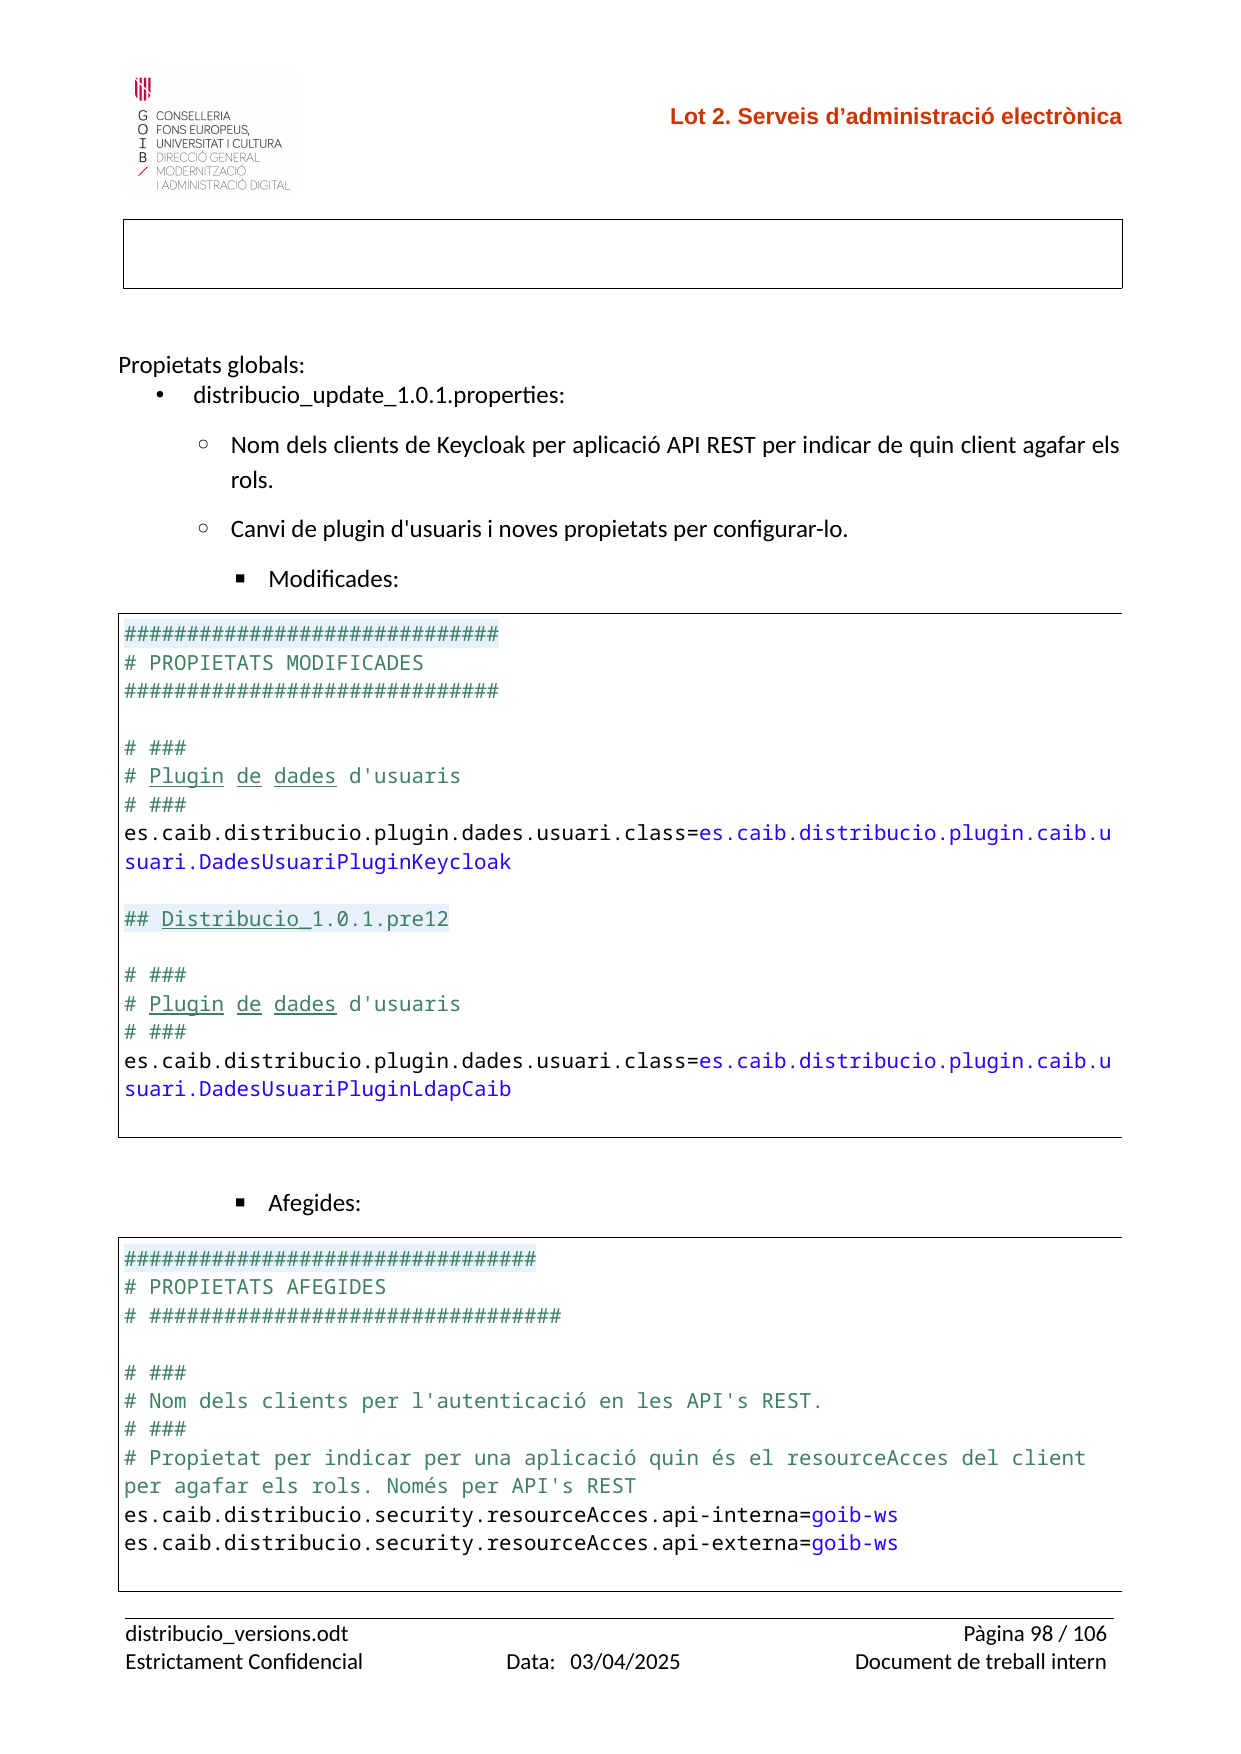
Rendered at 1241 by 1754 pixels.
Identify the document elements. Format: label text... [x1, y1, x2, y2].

table_header ################################# # PROPIETATS AFEGIDES # ################################# # ### # Nom dels clients per l'autenticació en les API's REST. # ### # Propietat per indicar per una aplicació quin és el resourceAcces del client per agafar els rols. Només per API's REST es.caib.distribucio.security.resourceAcces.api-interna=goib-ws es.caib.distribucio.security.resourceAcces.api-externa=goib-ws [119, 1238, 1122, 1591]
picture [126, 70, 299, 197]
list Nom dels clients de Keycloak per aplicació API REST per indicar de quin client agafar els rols. [193, 429, 1122, 494]
text Propietats globals: [118, 349, 1122, 379]
list Modificades: [231, 563, 1122, 593]
list distribucio_update_1.0.1.properties: [156, 379, 1122, 410]
table_header ############################## # PROPIETATS MODIFICADES ############################## # ### # Plugin de dades d'usuaris # ### es.caib.distribucio.plugin.dades.usuari.class=es.caib.distribucio.plugin.caib.usuari.DadesUsuariPluginKeycloak ## Distribucio_1.0.1.pre12 # ### # Plugin de dades d'usuaris # ### es.caib.distribucio.plugin.dades.usuari.class=es.caib.distribucio.plugin.caib.usuari.DadesUsuariPluginLdapCaib [119, 614, 1122, 1137]
list Afegides: [231, 1188, 1122, 1218]
list Canvi de plugin d'usuaris i noves propietats per configurar-lo. [193, 513, 1122, 544]
